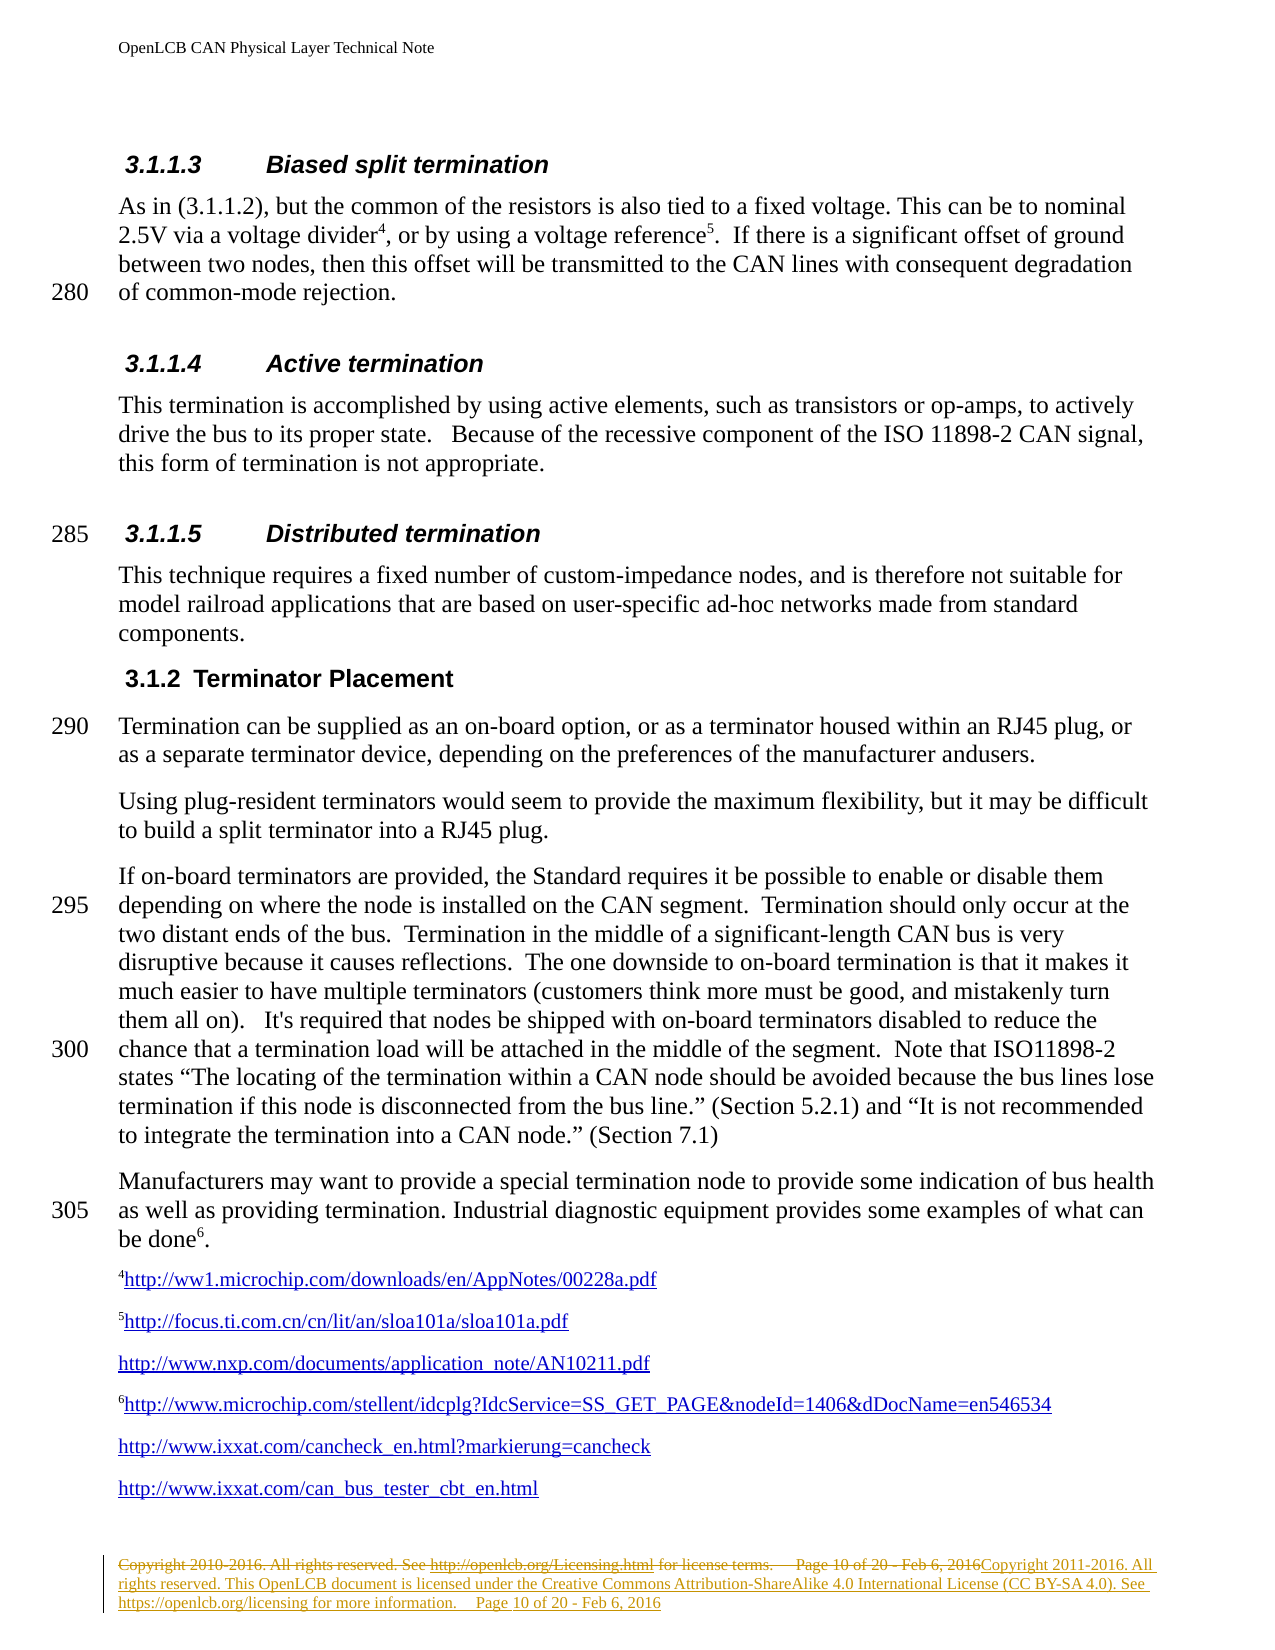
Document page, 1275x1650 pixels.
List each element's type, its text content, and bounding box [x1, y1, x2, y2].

subtitle Terminator Placement [118, 664, 1157, 693]
text Manufacturers may want to provide a special termination node to provide some indication of bus health as well as providing termination. Industrial diagnostic equipment provides some examples of what can be done. [118, 1166, 1157, 1253]
text http://focus.ti.com.cn/cn/lit/an/sloa101a/sloa101a.pdf [118, 1309, 1157, 1333]
subtitle Active termination [118, 349, 1157, 378]
text http://www.ixxat.com/can_bus_tester_cbt_en.html [118, 1476, 1157, 1500]
text This termination is accomplished by using active elements, such as transistors or op-amps, to actively drive the bus to its proper state. Because of the recessive component of the ISO 11898-2 CAN signal, this form of termination is not appropriate. [118, 390, 1157, 476]
text http://www.nxp.com/documents/application_note/AN10211.pdf [118, 1351, 1157, 1375]
text This technique requires a fixed number of custom-impedance nodes, and is therefore not suitable for model railroad applications that are based on user-specific ad-hoc networks made from standard components. [118, 560, 1157, 647]
text Using plug-resident terminators would seem to provide the maximum flexibility, but it may be difficult to build a split terminator into a RJ45 plug. [118, 786, 1157, 843]
text http://www.ixxat.com/cancheck_en.html?markierung=cancheck [118, 1434, 1157, 1458]
text http://ww1.microchip.com/downloads/en/AppNotes/00228a.pdf [118, 1267, 1157, 1291]
text http://www.microchip.com/stellent/idcplg?IdcService=SS_GET_PAGE&nodeId=1406&dDocName=en546534 [118, 1392, 1157, 1416]
text Termination can be supplied as an on-board option, or as a terminator housed within an RJ45 plug, or as a separate terminator device, depending on the preferences of the manufacturer and users. [118, 711, 1157, 768]
text As in (3.1.1.2), but the common of the resistors is also tied to a fixed voltage. This can be to nominal 2.5V via a voltage divider, or by using a voltage reference. If there is a significant offset of ground between two nodes, then this offset will be transmitted to the CAN lines with consequent degradation of common-mode rejection. [118, 191, 1157, 306]
subtitle Distributed termination [118, 519, 1157, 548]
text If on-board terminators are provided, the Standard requires it be possible to enable or disable them depending on where the node is installed on the CAN segment. Termination should only occur at the two distant ends of the bus. Termination in the middle of a significant-length CAN bus is very disruptive because it causes reflections. The one downside to on-board termination is that it makes it much easier to have multiple terminators (customers think more must be good, and mistakenly turn them all on). It's required that nodes be shipped with on-board terminators disabled to reduce the chance that a termination load will be attached in the middle of the segment. Note that ISO11898-2 states “The locating of the termination within a CAN node should be avoided because the bus lines lose termination if this node is disconnected from the bus line.” (Section 5.2.1) and “It is not recommended to integrate the termination into a CAN node.” (Section 7.1) [118, 861, 1157, 1149]
subtitle Biased split termination [118, 150, 1157, 179]
